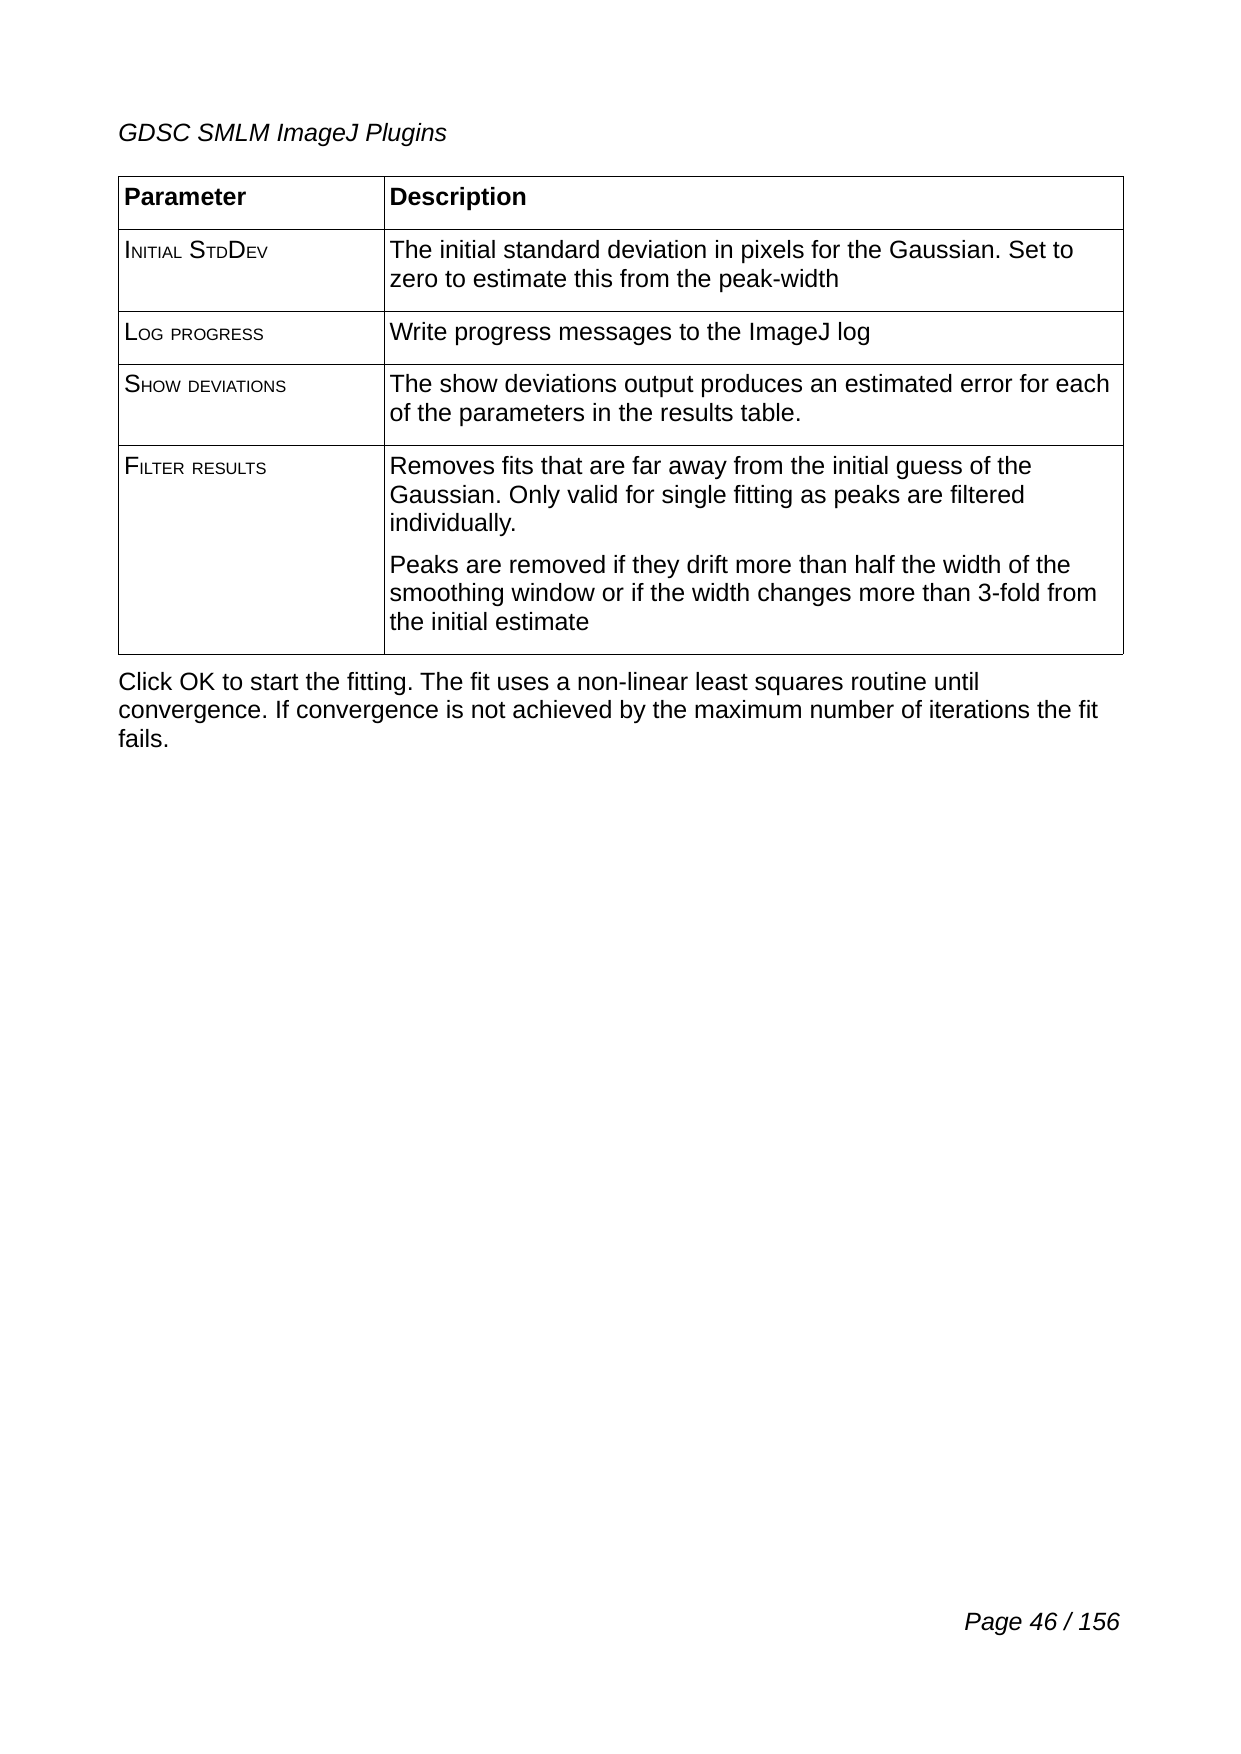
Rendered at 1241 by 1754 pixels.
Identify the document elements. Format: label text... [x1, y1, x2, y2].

table_cell Write progress messages to the ImageJ log [385, 312, 1123, 363]
table_header Parameter [119, 177, 384, 229]
text Click OK to start the fitting. The fit uses a non-linear least squares routine until convergence. If convergence is not achieved by the maximum number of iterations the fit fails. [118, 667, 1122, 753]
table_cell The initial standard deviation in pixels for the Gaussian. Set to zero to estimate this from the peak-width [385, 230, 1123, 311]
table_cell Initial StdDev [119, 230, 384, 311]
table_cell The show deviations output produces an estimated error for each of the parameters in the results table. [385, 365, 1123, 445]
table_cell Removes fits that are far away from the initial guess of the Gaussian. Only valid for single fitting as peaks are filtered individually. Peaks are removed if they drift more than half the width of the smoothing window or if the width changes more than 3-fold from the initial estimate [385, 446, 1123, 654]
table_cell Log progress [119, 312, 384, 363]
table_header Description [385, 177, 1123, 229]
table_cell Filter results [119, 446, 384, 654]
table_cell Show deviations [119, 365, 384, 445]
